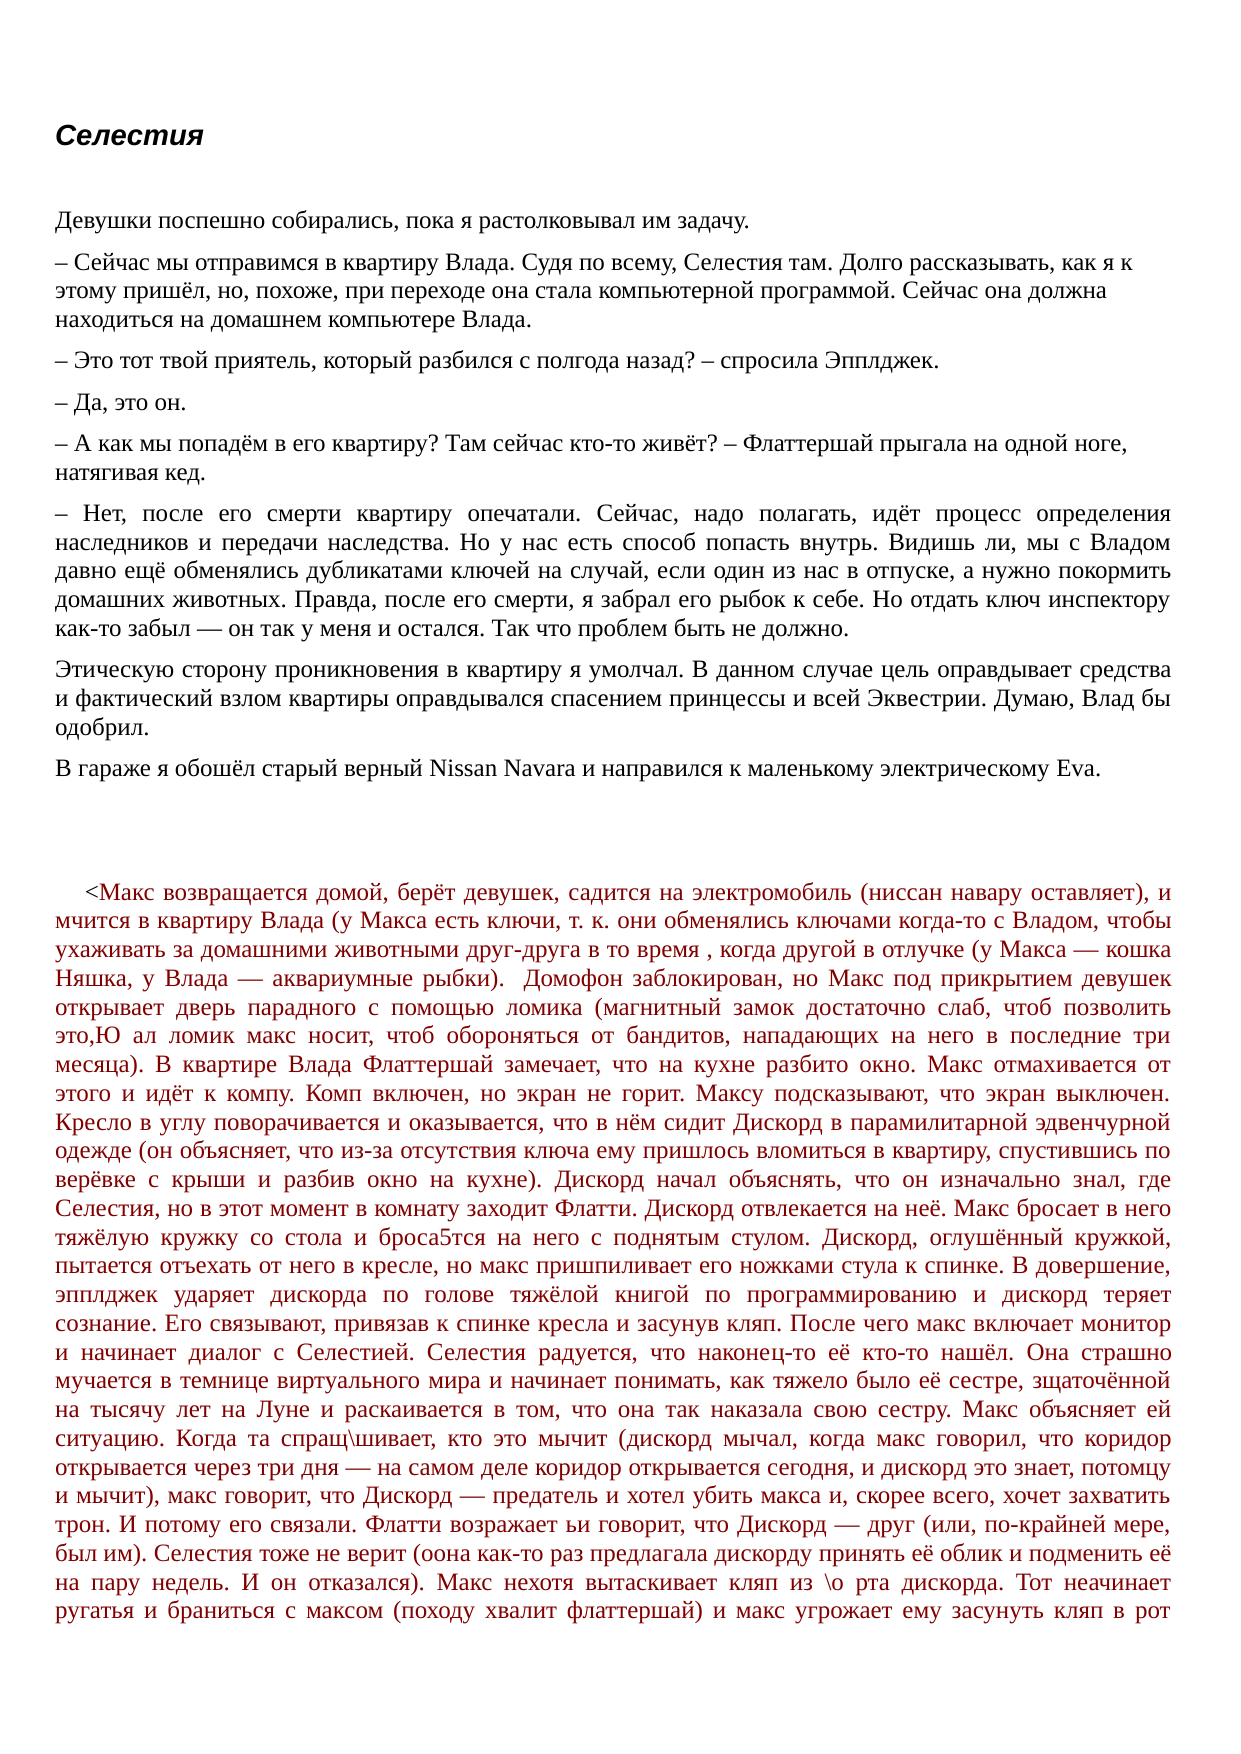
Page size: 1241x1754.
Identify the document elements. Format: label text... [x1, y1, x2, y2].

text – А как мы попадём в его квартиру? Там сейчас кто-то живёт? – Флаттершай прыгала на одной ноге, натягивая кед. [55, 428, 1172, 485]
text Девушки поспешно собирались, пока я растолковывал им задачу. [55, 205, 1172, 234]
text <Макс возвращается домой, берёт девушек, садится на электромобиль (ниссан навару оставляет), и мчится в квартиру Влада (у Макса есть ключи, т. к. они обменялись ключами когда-то с Владом, чтобы ухаживать за домашними животными друг-друга в то время , когда другой в отлучке (у Макса — кошка Няшка, у Влада — аквариумные рыбки). Домофон заблокирован, но Макс под прикрытием девушек открывает дверь парадного с помощью ломика (магнитный замок достаточно слаб, чтоб позволить это,Ю ал ломик макс носит, чтоб обороняться от бандитов, нападающих на него в последние три месяца). В квартире Влада Флаттершай замечает, что на кухне разбито окно. Макс отмахивается от этого и идёт к компу. Комп включен, но экран не горит. Максу подсказывают, что экран выключен. Кресло в углу поворачивается и оказывается, что в нём сидит Дискорд в парамилитарной эдвенчурной одежде (он объясняет, что из-за отсутствия ключа ему пришлось вломиться в квартиру, спустившись по верёвке с крыши и разбив окно на кухне). Дискорд начал объяснять, что он изначально знал, где Селестия, но в этот момент в комнату заходит Флатти. Дискорд отвлекается на неё. Макс бросает в него тяжёлую кружку со стола и броса5тся на него с поднятым стулом. Дискорд, оглушённый кружкой, пытается отъехать от него в кресле, но макс пришпиливает его ножками стула к спинке. В довершение, эпплджек ударяет дискорда по голове тяжёлой книгой по программированию и дискорд теряет сознание. Его связывают, привязав к спинке кресла и засунув кляп. После чего макс включает монитор и начинает диалог с Селестией. Селестия радуется, что наконец-то её кто-то нашёл. Она страшно мучается в темнице виртуального мира и начинает понимать, как тяжело было её сестре, зщаточённой на тысячу лет на Луне и раскаивается в том, что она так наказала свою сестру. Макс объясняет ей ситуацию. Когда та спращ\шивает, кто это мычит (дискорд мычал, когда макс говорил, что коридор открывается через три дня — на самом деле коридор открывается сегодня, и дискорд это знает, потомцу и мычит), макс говорит, что Дискорд — предатель и хотел убить макса и, скорее всего, хочет захватить трон. И потому его связали. Флатти возражает ьи говорит, что Дискорд — друг (или, по-крайней мере, был им). Селестия тоже не верит (оона как-то раз предлагала дискорду принять её облик и подменить её на пару недель. И он отказался). Макс нехотя вытаскивает кляп из \о рта дискорда. Тот неачинает ругатья и браниться с максом (походу хвалит флаттершай) и макс угрожает ему засунуть кляп в рот [55, 877, 1172, 1624]
text В гараже я обошёл старый верный Nissan Navara и направился к маленькому электрическому Eva. [55, 753, 1172, 782]
text – Это тот твой приятель, который разбился с полгода назад? – спросила Эпплджек. [55, 345, 1172, 374]
text – Сейчас мы отправимся в квартиру Влада. Судя по всему, Селестия там. Долго рассказывать, как я к этому пришёл, но, похоже, при переходе она стала компьютерной программой. Сейчас она должна находиться на домашнем компьютере Влада. [55, 247, 1172, 333]
subtitle Селестия [55, 118, 1172, 152]
text Этическую сторону проникновения в квартиру я умолчал. В данном случае цель оправдывает средства и фактический взлом квартиры оправдывался спасением принцессы и всей Эквестрии. Думаю, Влад бы одобрил. [55, 654, 1172, 740]
text – Нет, после его смерти квартиру опечатали. Сейчас, надо полагать, идёт процесс определения наследников и передачи наследства. Но у нас есть способ попасть внутрь. Видишь ли, мы с Владом давно ещё обменялись дубликатами ключей на случай, если один из нас в отпуске, а нужно покормить домашних животных. Правда, после его смерти, я забрал его рыбок к себе. Но отдать ключ инспектору как-то забыл — он так у меня и остался. Так что проблем быть не должно. [55, 498, 1172, 642]
text – Да, это он. [55, 387, 1172, 415]
